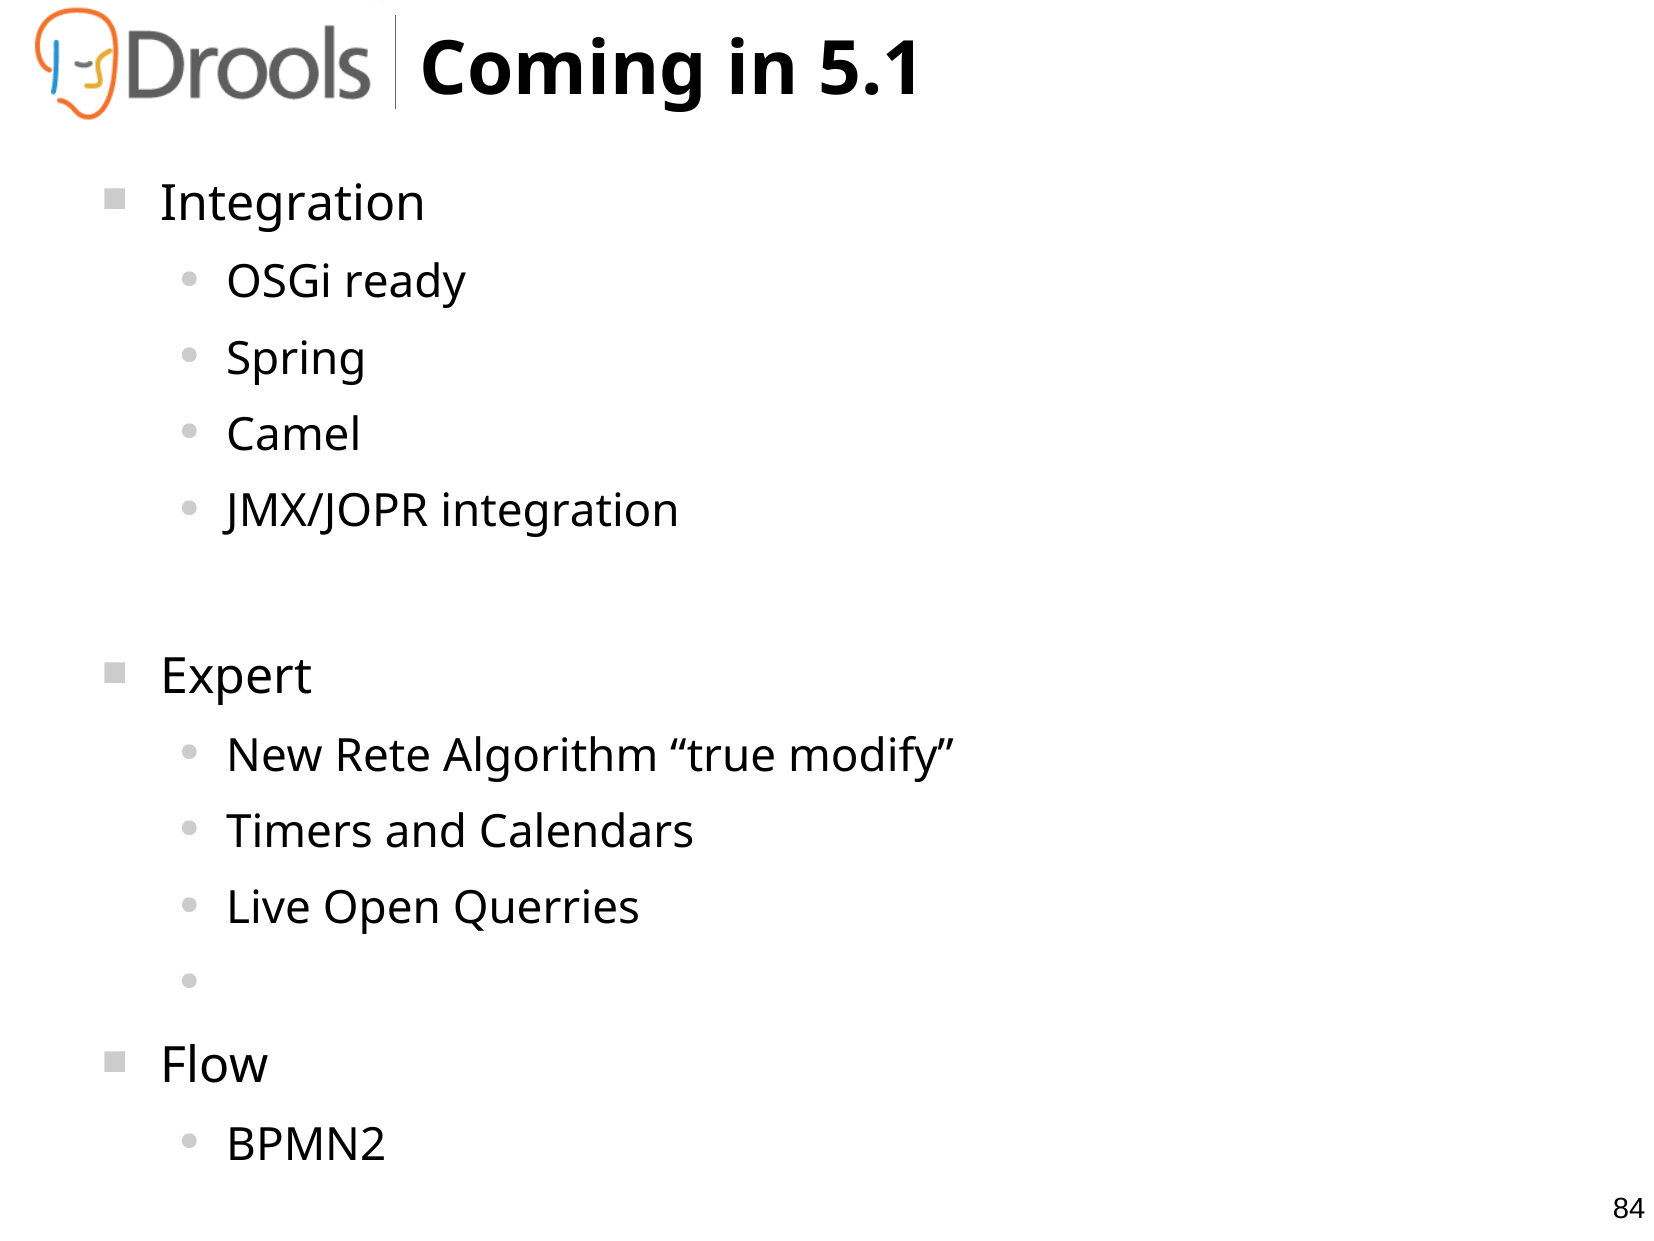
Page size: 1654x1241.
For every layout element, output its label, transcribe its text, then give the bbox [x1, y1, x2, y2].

picture [29, 0, 384, 126]
title Coming in 5.1 [419, 12, 1630, 118]
list Integration OSGi ready Spring Camel JMX/JOPR integration Expert New Rete Algorithm “true modify” Timers and Calendars Live Open Querries Flow BPMN2 [104, 166, 1517, 1021]
